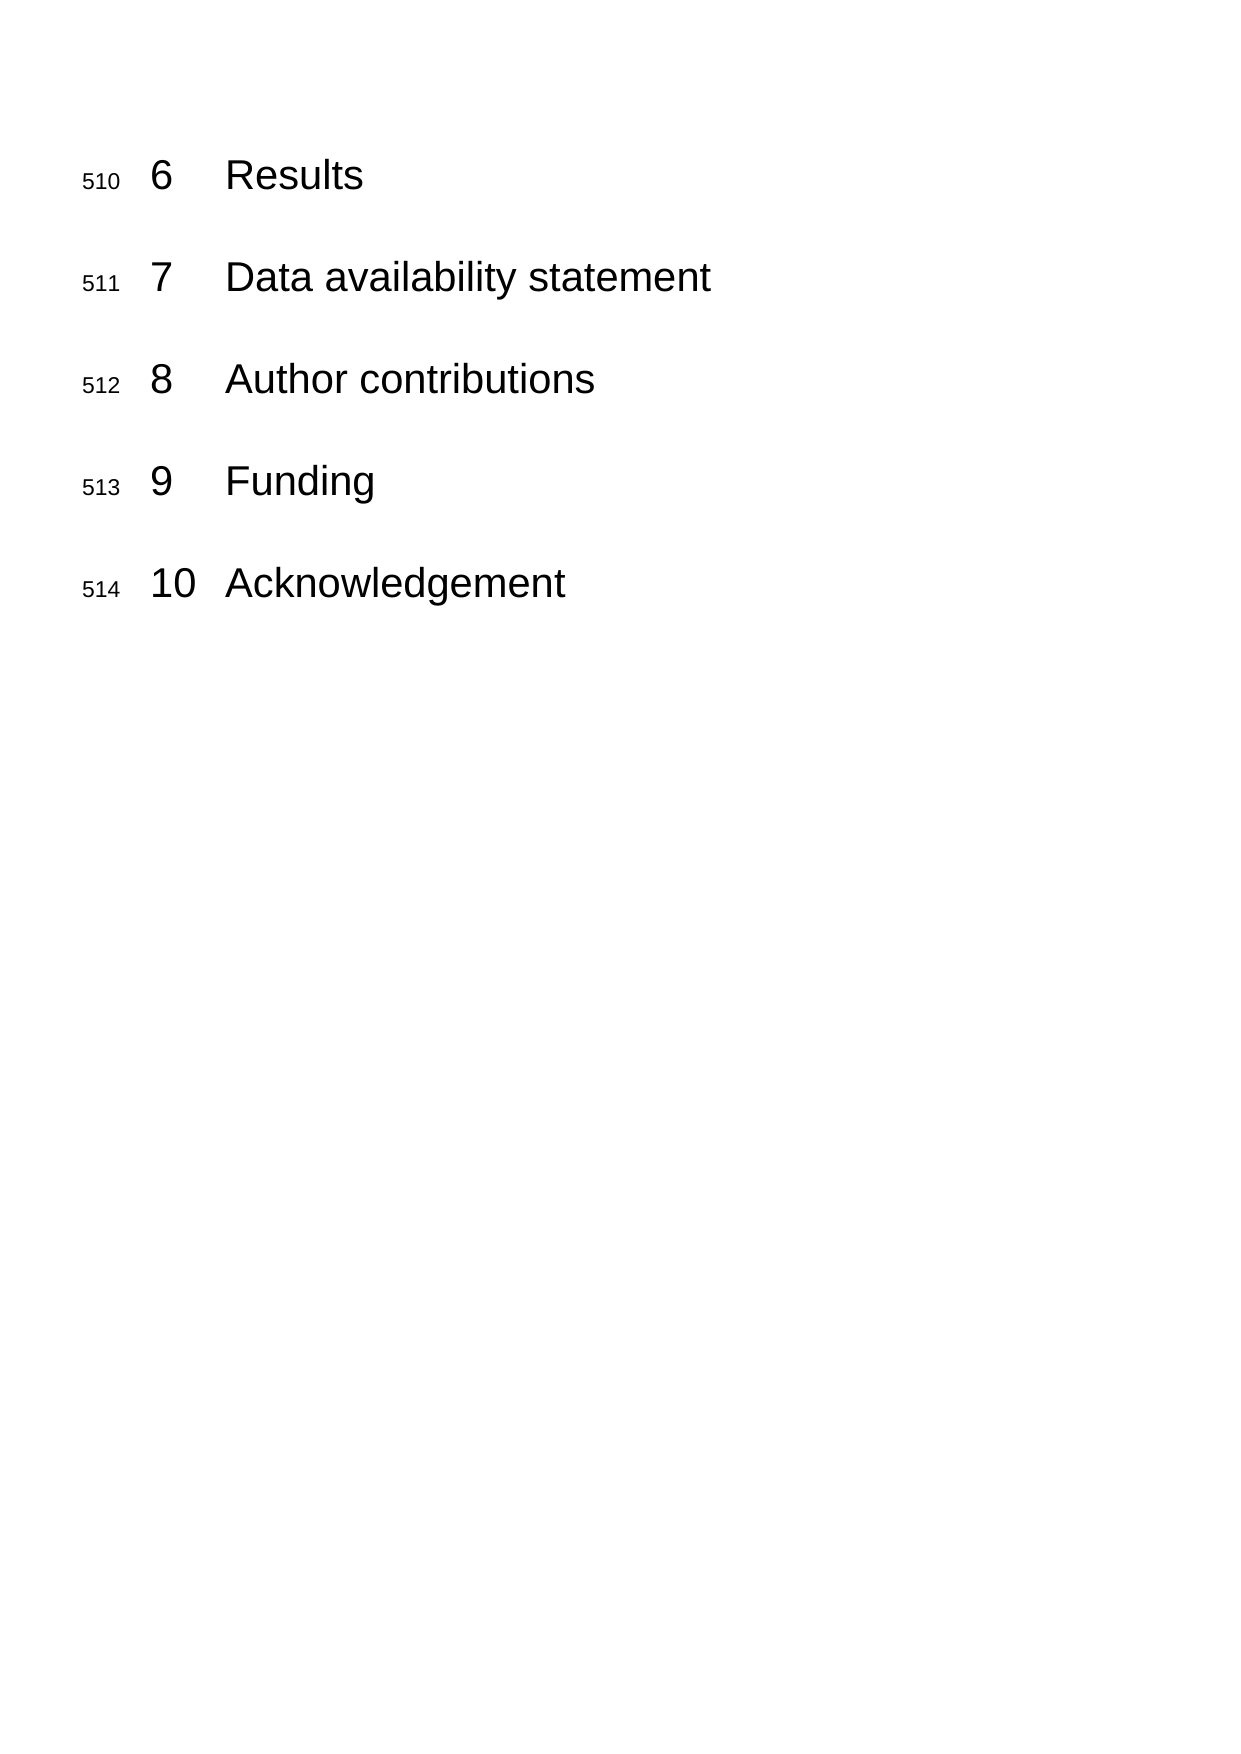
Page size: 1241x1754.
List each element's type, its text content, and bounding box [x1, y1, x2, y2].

subtitle Funding [150, 456, 1091, 504]
subtitle Data availability statement [150, 252, 1091, 300]
subtitle Acknowledgement [150, 558, 1091, 606]
subtitle Author contributions [150, 354, 1091, 402]
subtitle Results [150, 150, 1091, 198]
